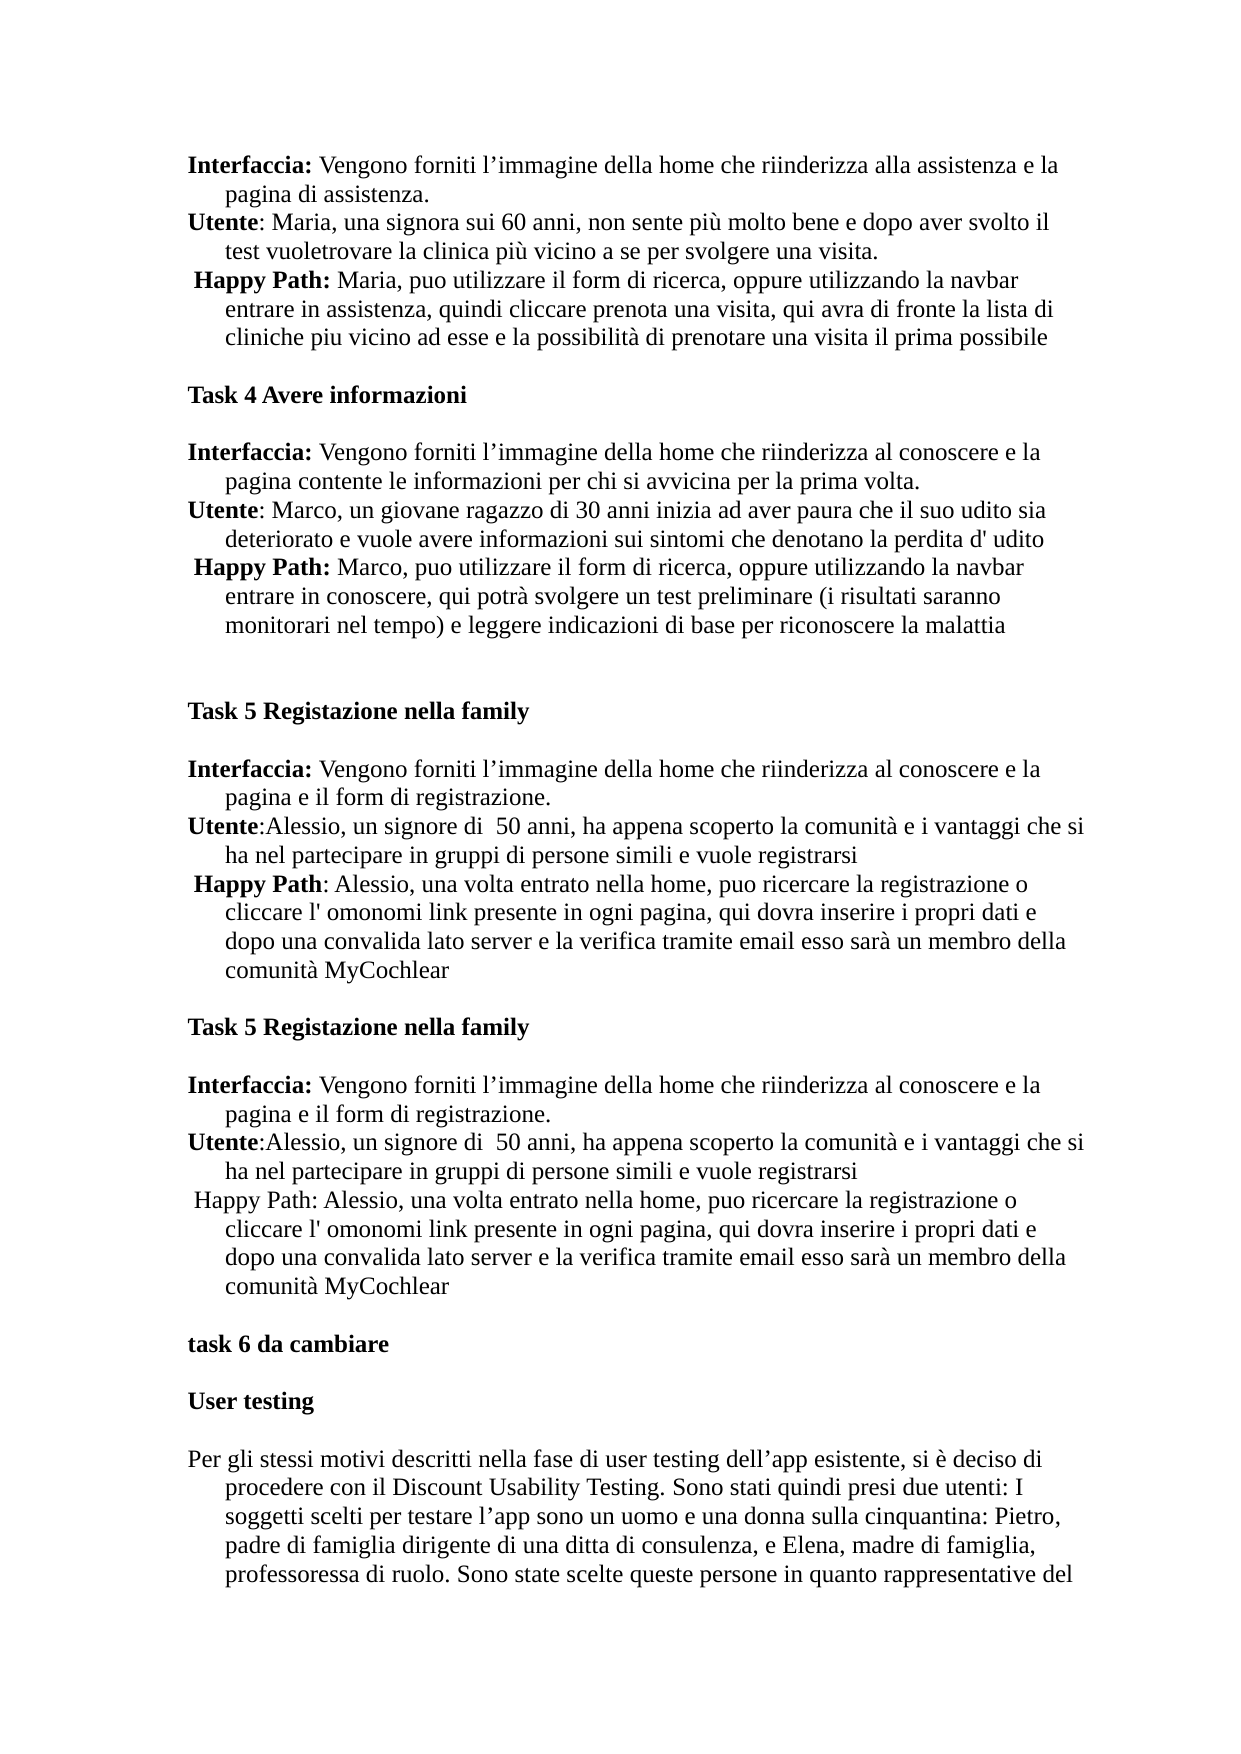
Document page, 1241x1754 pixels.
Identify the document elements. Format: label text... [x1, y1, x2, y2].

text Interfaccia​: Vengono forniti l’immagine della home che riinderizza al conoscere e la pagina contente le informazioni per chi si avvicina per la prima volta. [187, 437, 1090, 495]
text Per gli stessi motivi descritti nella fase di user testing dell’app esistente, si è deciso di procedere con il Discount Usability Testing.​ Sono stati quindi presi due utenti: I soggetti scelti per testare l’app sono un uomo e una donna sulla cinquantina: Pietro​, padre di famiglia dirigente di una ditta di consulenza, e Elena, ​madre di famiglia, professoressa di ruolo. Sono state scelte queste persone in quanto rappresentative del [187, 1444, 1090, 1587]
text Happy Path​: Marco, puo utilizzare il form di ricerca, oppure utilizzando la navbar entrare in conoscere, qui potrà svolgere un test preliminare (i risultati saranno monitorari nel tempo) e leggere indicazioni di base per riconoscere la malattia [187, 552, 1090, 639]
text Interfaccia​: Vengono forniti l’immagine della home che riinderizza alla assistenza e la pagina di assistenza. [187, 150, 1090, 207]
text Happy Path​: Alessio, una volta entrato nella home, puo ricercare la registrazione o cliccare l' omonomi link presente in ogni pagina, qui dovra inserire i propri dati e dopo una convalida lato server e la verifica tramite email esso sarà un membro della comunità MyCochlear [187, 1185, 1090, 1300]
text Utente​: Marco, un giovane ragazzo di 30 anni inizia ad aver paura che il suo udito sia deteriorato e vuole avere informazioni sui sintomi che denotano la perdita d' udito [187, 495, 1090, 552]
text Utente​:Alessio, un signore di 50 anni, ha appena scoperto la comunità e i vantaggi che si ha nel partecipare in gruppi di persone simili e vuole registrarsi [187, 1127, 1090, 1185]
text User testing [187, 1386, 1090, 1415]
text Task 4 Avere informazioni [187, 380, 1090, 409]
text Happy Path​: Alessio, una volta entrato nella home, puo ricercare la registrazione o cliccare l' omonomi link presente in ogni pagina, qui dovra inserire i propri dati e dopo una convalida lato server e la verifica tramite email esso sarà un membro della comunità MyCochlear [187, 869, 1090, 984]
text Interfaccia​: Vengono forniti l’immagine della home che riinderizza al conoscere e la pagina e il form di registrazione. [187, 1070, 1090, 1127]
text Task 5 Registazione nella family [187, 696, 1090, 725]
text Happy Path​: Maria, puo utilizzare il form di ricerca, oppure utilizzando la navbar entrare in assistenza, quindi cliccare prenota una visita, qui avra di fronte la lista di cliniche piu vicino ad esse e la possibilità di prenotare una visita il prima possibile [187, 265, 1090, 351]
text task 6 da cambiare [187, 1329, 1090, 1357]
text Task 5 Registazione nella family [187, 1012, 1090, 1041]
text Utente​:Alessio, un signore di 50 anni, ha appena scoperto la comunità e i vantaggi che si ha nel partecipare in gruppi di persone simili e vuole registrarsi [187, 811, 1090, 869]
text Interfaccia​: Vengono forniti l’immagine della home che riinderizza al conoscere e la pagina e il form di registrazione. [187, 754, 1090, 811]
text Utente​: Maria, una signora sui 60 anni, non sente più molto bene e dopo aver svolto il test vuoletrovare la clinica più vicino a se per svolgere una visita. [187, 207, 1090, 265]
